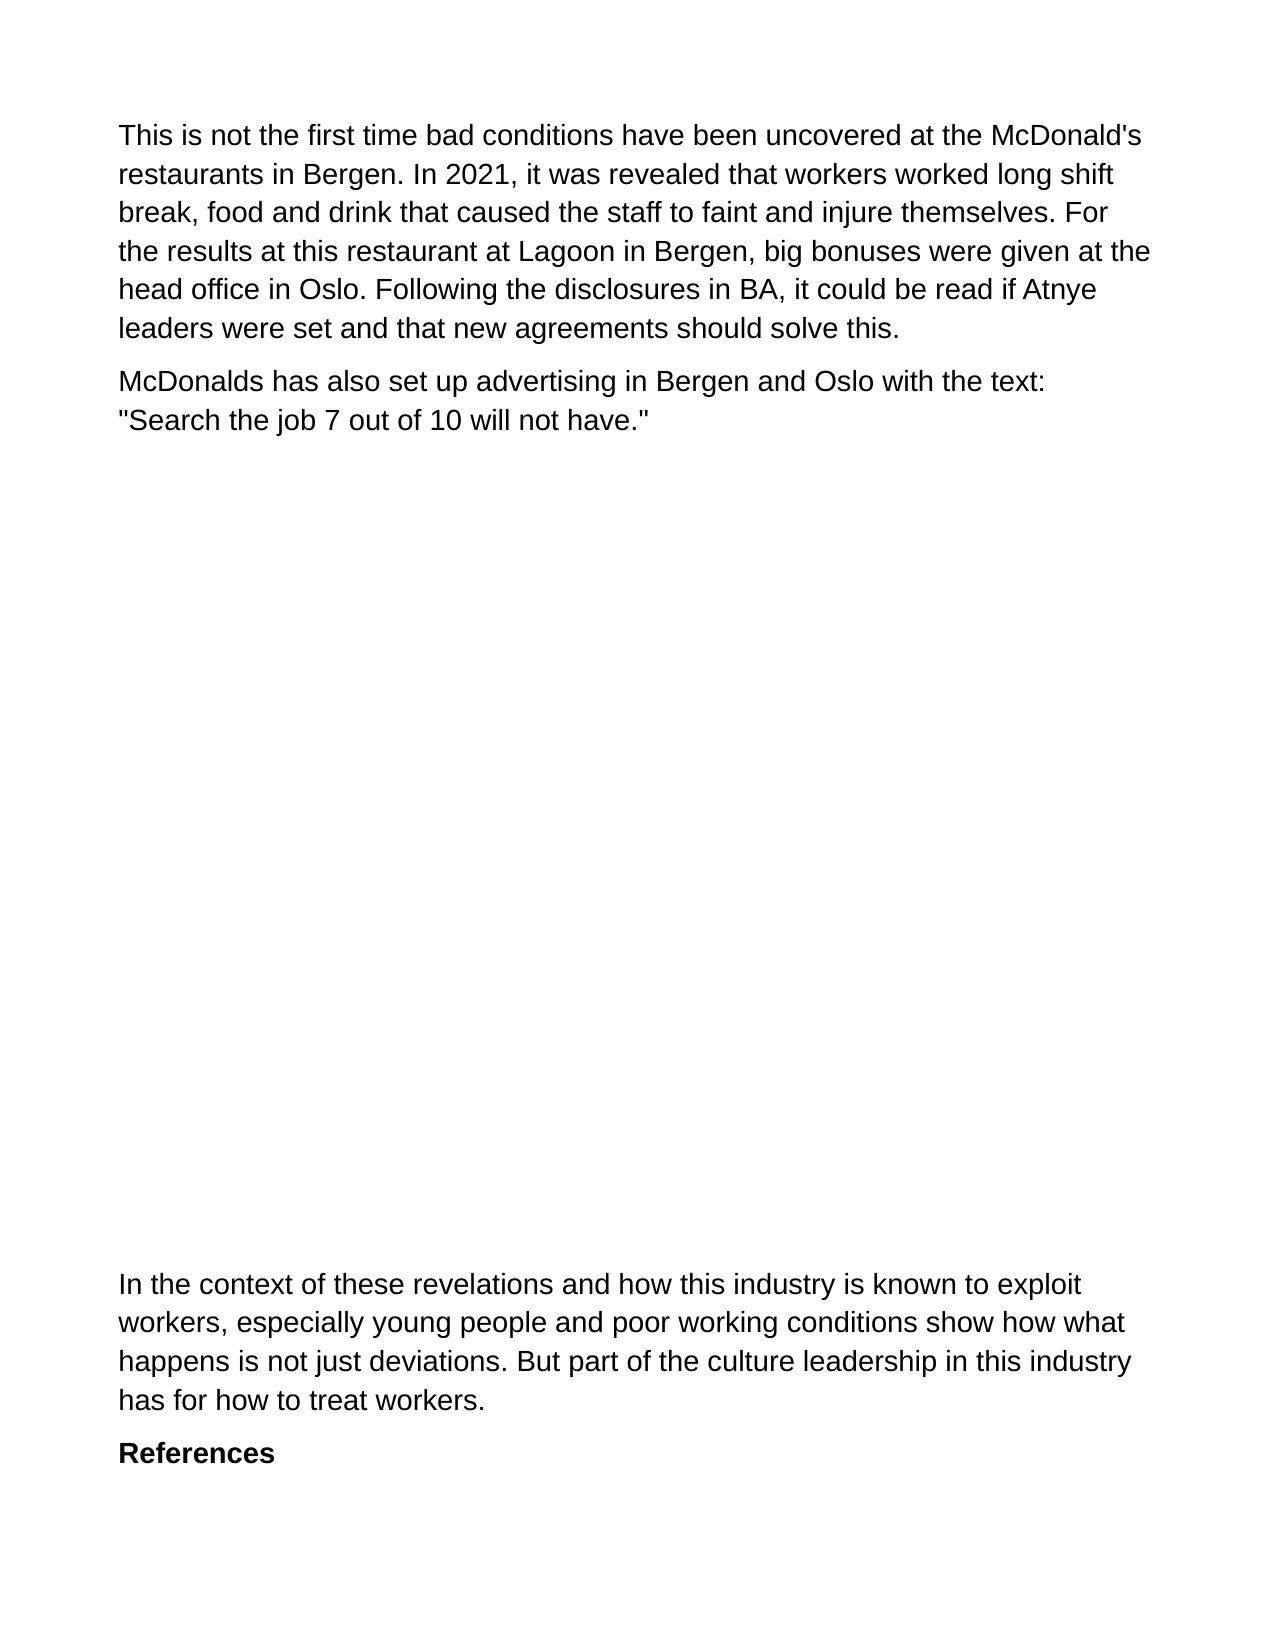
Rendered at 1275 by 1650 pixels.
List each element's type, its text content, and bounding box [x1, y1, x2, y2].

text McDonalds has also set up advertising in Bergen and Oslo with the text: "Search the job 7 out of 10 will not have." [118, 364, 1157, 436]
text This is not the first time bad conditions have been uncovered at the McDonald's restaurants in Bergen. In 2021, it was revealed that workers worked long shift break, food and drink that caused the staff to faint and injure themselves. For the results at this restaurant at Lagoon in Bergen, big bonuses were given at the head office in Oslo. Following the disclosures in BA, it could be read if Atnye leaders were set and that new agreements should solve this. [118, 118, 1157, 344]
text References [118, 1436, 1157, 1469]
text In the context of these revelations and how this industry is known to exploit workers, especially young people and poor working conditions show how what happens is not just deviations. But part of the culture leadership in this industry has for how to treat workers. [118, 456, 1157, 1416]
